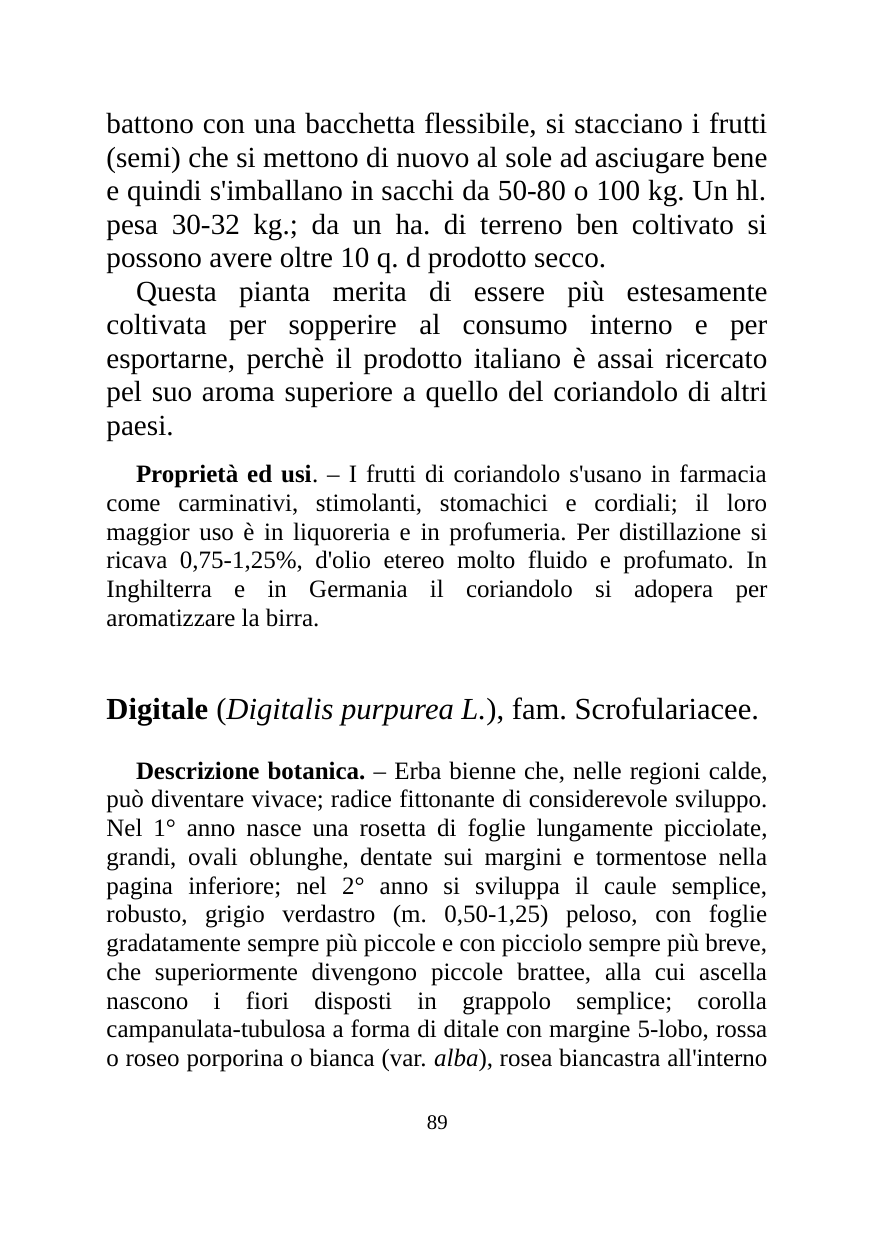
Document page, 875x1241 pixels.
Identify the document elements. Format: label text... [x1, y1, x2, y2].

text Questa pianta merita di essere più estesamente coltivata per sopperire al consumo interno e per esportarne, perchè il prodotto italiano è assai ricercato pel suo aroma superiore a quello del coriandolo di altri paesi. [106, 274, 768, 442]
text Descrizione botanica. – Erba bienne che, nelle regioni calde, può diventare vivace; radice fittonante di considerevole sviluppo. Nel 1° anno nasce una rosetta di foglie lungamente picciolate, grandi, ovali oblunghe, dentate sui margini e tormentose nella pagina inferiore; nel 2° anno si sviluppa il caule semplice, robusto, grigio verdastro (m. 0,50-1,25) peloso, con foglie gradatamente sempre più piccole e con picciolo sempre più breve, che superiormente divengono piccole brattee, alla cui ascella nascono i fiori disposti in grappolo semplice; corolla campanulata-tubulosa a forma di ditale con margine 5-lobo, rossa o roseo porporina o bianca (var. alba), rosea biancastra all'interno [106, 756, 768, 1072]
subtitle Digitale (Digitalis purpurea L.), fam. Scrofulariacee. [106, 691, 768, 726]
text Proprietà ed usi. – I frutti di coriandolo s'usano in farmacia come carminativi, stimolanti, stomachici e cordiali; il loro maggior uso è in liquoreria e in profumeria. Per distillazione si ricava 0,75-1,25%, d'olio etereo molto fluido e profumato. In Inghilterra e in Germania il coriandolo si adopera per aromatizzare la birra. [106, 459, 768, 632]
text battono con una bacchetta flessibile, si stacciano i frutti (semi) che si mettono di nuovo al sole ad asciugare bene e quindi s'imballano in sacchi da 50-80 o 100 kg. Un hl. pesa 30-32 kg.; da un ha. di terreno ben coltivato si possono avere oltre 10 q. d prodotto secco. [106, 106, 768, 274]
